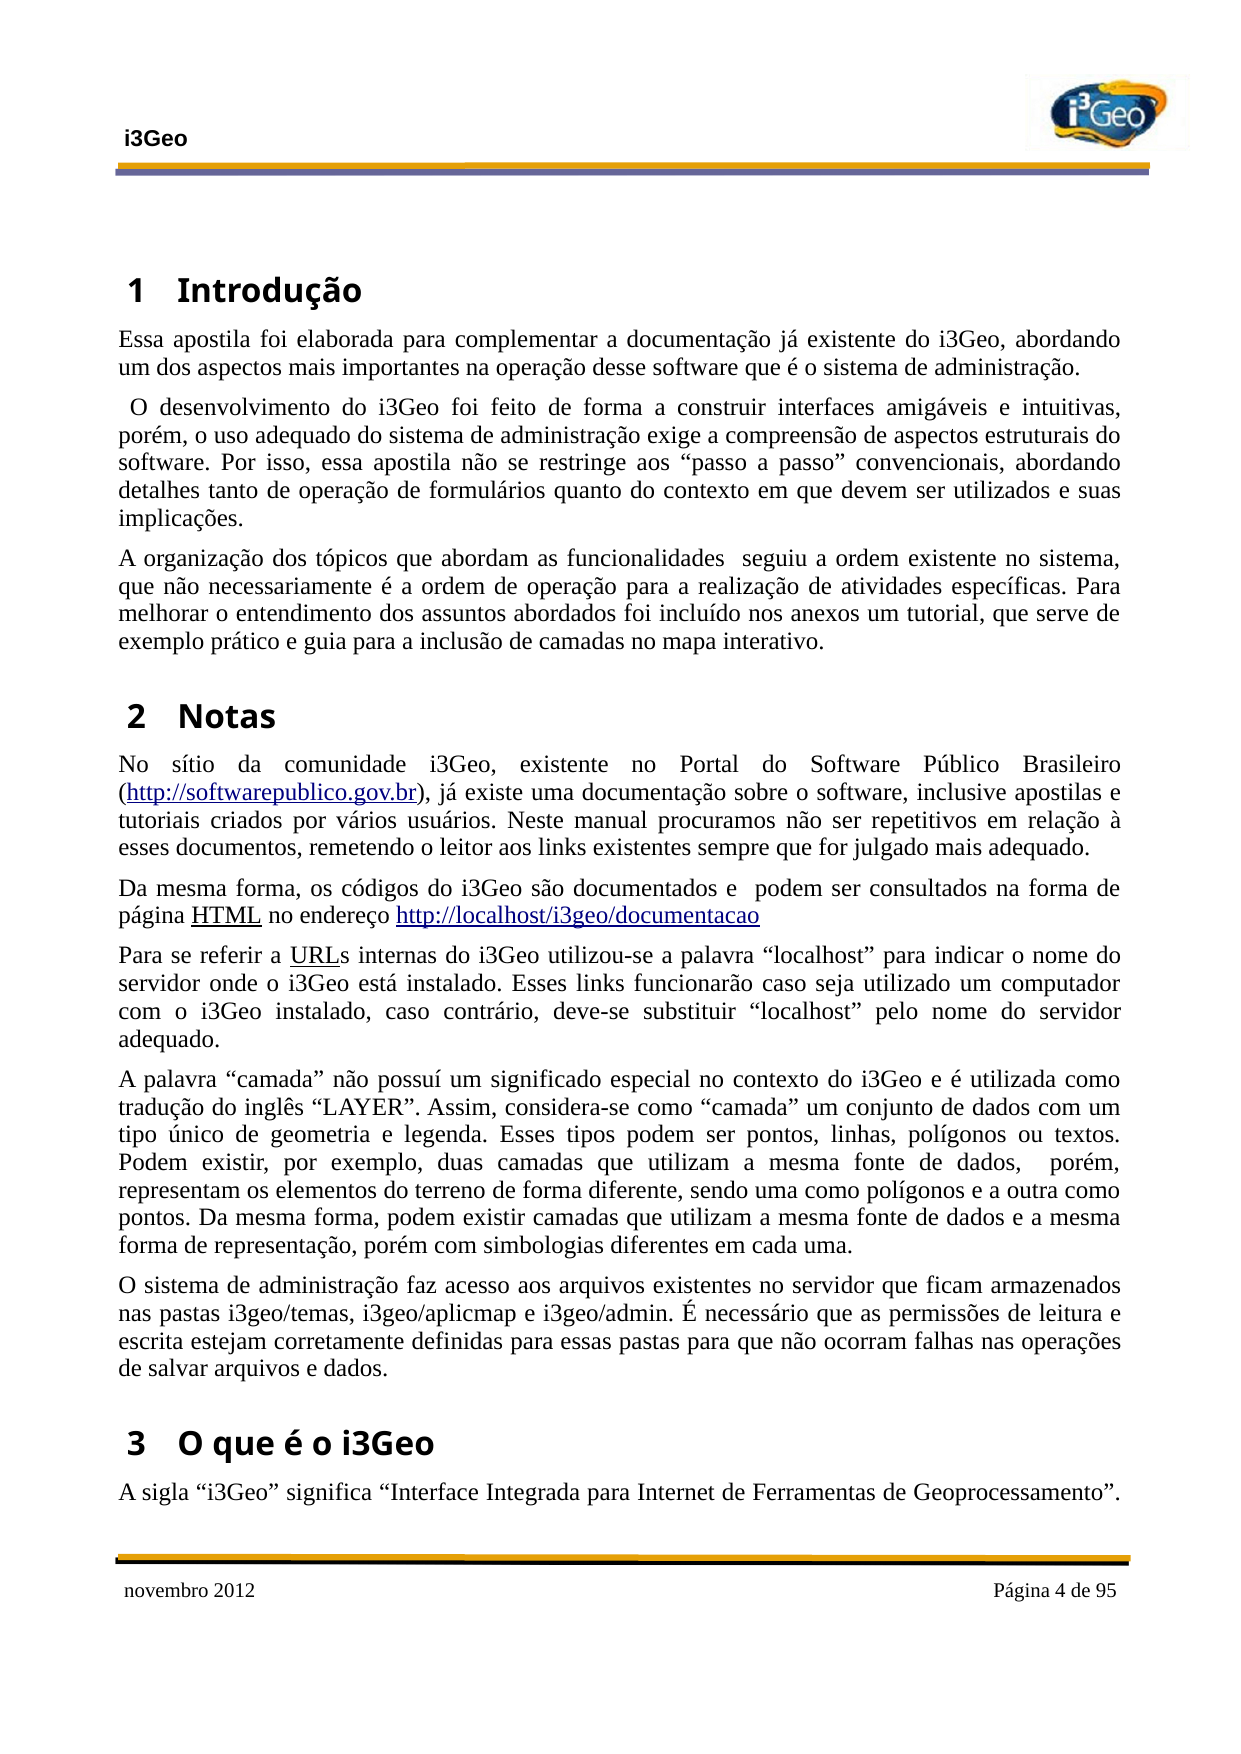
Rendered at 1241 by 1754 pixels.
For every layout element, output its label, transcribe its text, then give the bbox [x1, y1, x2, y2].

text Essa apostila foi elaborada para complementar a documentação já existente do i3Geo, abordando um dos aspectos mais importantes na operação desse software que é o sistema de administração. [118, 325, 1122, 381]
text A palavra “camada” não possuí um significado especial no contexto do i3Geo e é utilizada como tradução do inglês “LAYER”. Assim, considera-se como “camada” um conjunto de dados com um tipo único de geometria e legenda. Esses tipos podem ser pontos, linhas, polígonos ou textos. Podem existir, por exemplo, duas camadas que utilizam a mesma fonte de dados, porém, representam os elementos do terreno de forma diferente, sendo uma como polígonos e a outra como pontos. Da mesma forma, podem existir camadas que utilizam a mesma fonte de dados e a mesma forma de representação, porém com simbologias diferentes em cada uma. [118, 1065, 1122, 1259]
picture [1025, 74, 1191, 151]
text O desenvolvimento do i3Geo foi feito de forma a construir interfaces amigáveis e intuitivas, porém, o uso adequado do sistema de administração exige a compreensão de aspectos estruturais do software. Por isso, essa apostila não se restringe aos “passo a passo” convencionais, abordando detalhes tanto de operação de formulários quanto do contexto em que devem ser utilizados e suas implicações. [118, 393, 1122, 532]
text A sigla “i3Geo” significa “Interface Integrada para Internet de Ferramentas de Geoprocessamento”. [118, 1478, 1122, 1505]
text Da mesma forma, os códigos do i3Geo são documentados e podem ser consultados na forma de página HTML no endereço http://localhost/i3geo/documentacao [118, 874, 1122, 929]
subtitle Introdução [118, 267, 1122, 313]
text No sítio da comunidade i3Geo, existente no Portal do Software Público Brasileiro (http://softwarepublico.gov.br), já existe uma documentação sobre o software, inclusive apostilas e tutoriais criados por vários usuários. Neste manual procuramos não ser repetitivos em relação à esses documentos, remetendo o leitor aos links existentes sempre que for julgado mais adequado. [118, 750, 1122, 861]
text A organização dos tópicos que abordam as funcionalidades seguiu a ordem existente no sistema, que não necessariamente é a ordem de operação para a realização de atividades específicas. Para melhorar o entendimento dos assuntos abordados foi incluído nos anexos um tutorial, que serve de exemplo prático e guia para a inclusão de camadas no mapa interativo. [118, 544, 1122, 655]
subtitle Notas [118, 692, 1122, 738]
text Para se referir a URLs internas do i3Geo utilizou-se a palavra “localhost” para indicar o nome do servidor onde o i3Geo está instalado. Esses links funcionarão caso seja utilizado um computador com o i3Geo instalado, caso contrário, deve-se substituir “localhost” pelo nome do servidor adequado. [118, 942, 1122, 1052]
text O sistema de administração faz acesso aos arquivos existentes no servidor que ficam armazenados nas pastas i3geo/temas, i3geo/aplicmap e i3geo/admin. É necessário que as permissões de leitura e escrita estejam corretamente definidas para essas pastas para que não ocorram falhas nas operações de salvar arquivos e dados. [118, 1271, 1122, 1382]
subtitle O que é o i3Geo [118, 1420, 1122, 1465]
